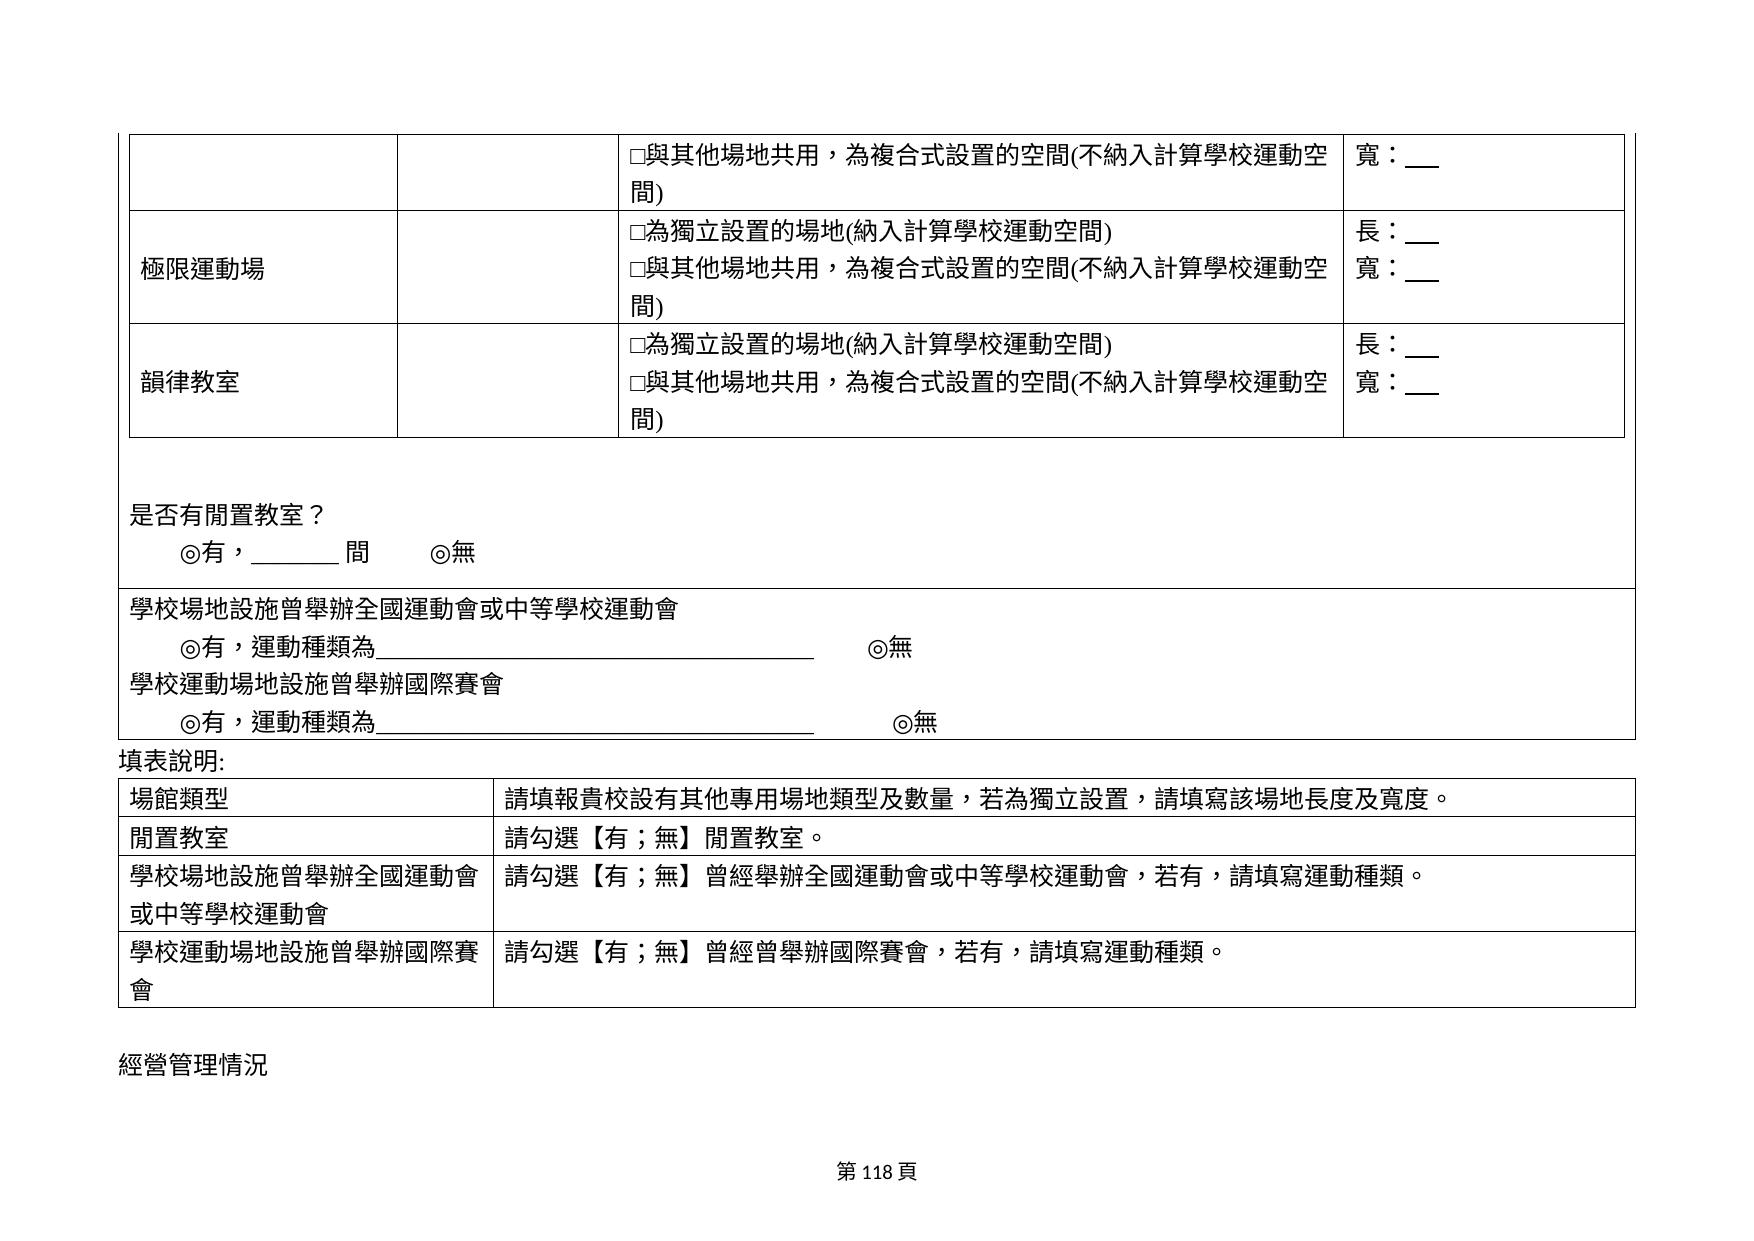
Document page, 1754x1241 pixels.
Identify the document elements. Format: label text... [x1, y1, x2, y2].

text 填表說明: [118, 740, 1636, 777]
table_cell 學校運動場地設施曾舉辦國際賽會 ◎有，運動種類為___________________________________ ◎無 [119, 664, 1635, 739]
table_cell 閒置教室 [119, 817, 493, 854]
table_cell [398, 211, 618, 323]
table_cell [119, 438, 1635, 475]
table_cell 長： 寬： [1344, 211, 1624, 323]
table_cell 請勾選【有；無】曾經舉辦全國運動會或中等學校運動會，若有，請填寫運動種類。 [494, 856, 1635, 931]
table_cell 是否有閒置教室？ ◎有，_______ 間 ◎無 [119, 475, 1635, 588]
table_cell 請勾選【有；無】曾經曾舉辦國際賽會，若有，請填寫運動種類。 [494, 932, 1635, 1007]
table_cell 學校運動場地設施曾舉辦國際賽會 [119, 932, 493, 1007]
table_cell 寬： [1344, 135, 1624, 210]
table_cell 學校場地設施曾舉辦全國運動會或中等學校運動會 [119, 856, 493, 931]
table_cell □與其他場地共用，為複合式設置的空間(不納入計算學校運動空間) [619, 135, 1343, 210]
table_cell 長： 寬： [1344, 324, 1624, 437]
table_cell 韻律教室 [130, 324, 397, 437]
table_cell [398, 135, 618, 210]
table_cell [1625, 133, 1635, 438]
table_header 場館類型 [119, 779, 493, 816]
table_cell 請勾選【有；無】閒置教室。 [494, 817, 1635, 854]
table_cell [130, 135, 397, 210]
table_cell □為獨立設置的場地(納入計算學校運動空間) □與其他場地共用，為複合式設置的空間(不納入計算學校運動空間) [619, 211, 1343, 323]
table_cell 極限運動場 [130, 211, 397, 323]
table_cell □為獨立設置的場地(納入計算學校運動空間) □與其他場地共用，為複合式設置的空間(不納入計算學校運動空間) [619, 324, 1343, 437]
text 經營管理情況 [118, 1045, 1636, 1083]
table_cell [119, 133, 129, 438]
table_cell 學校場地設施曾舉辦全國運動會或中等學校運動會 ◎有，運動種類為___________________________________ ◎無 [119, 589, 1635, 664]
table_header 請填報貴校設有其他專用場地類型及數量，若為獨立設置，請填寫該場地長度及寬度。 [494, 779, 1635, 816]
table_cell [398, 324, 618, 437]
